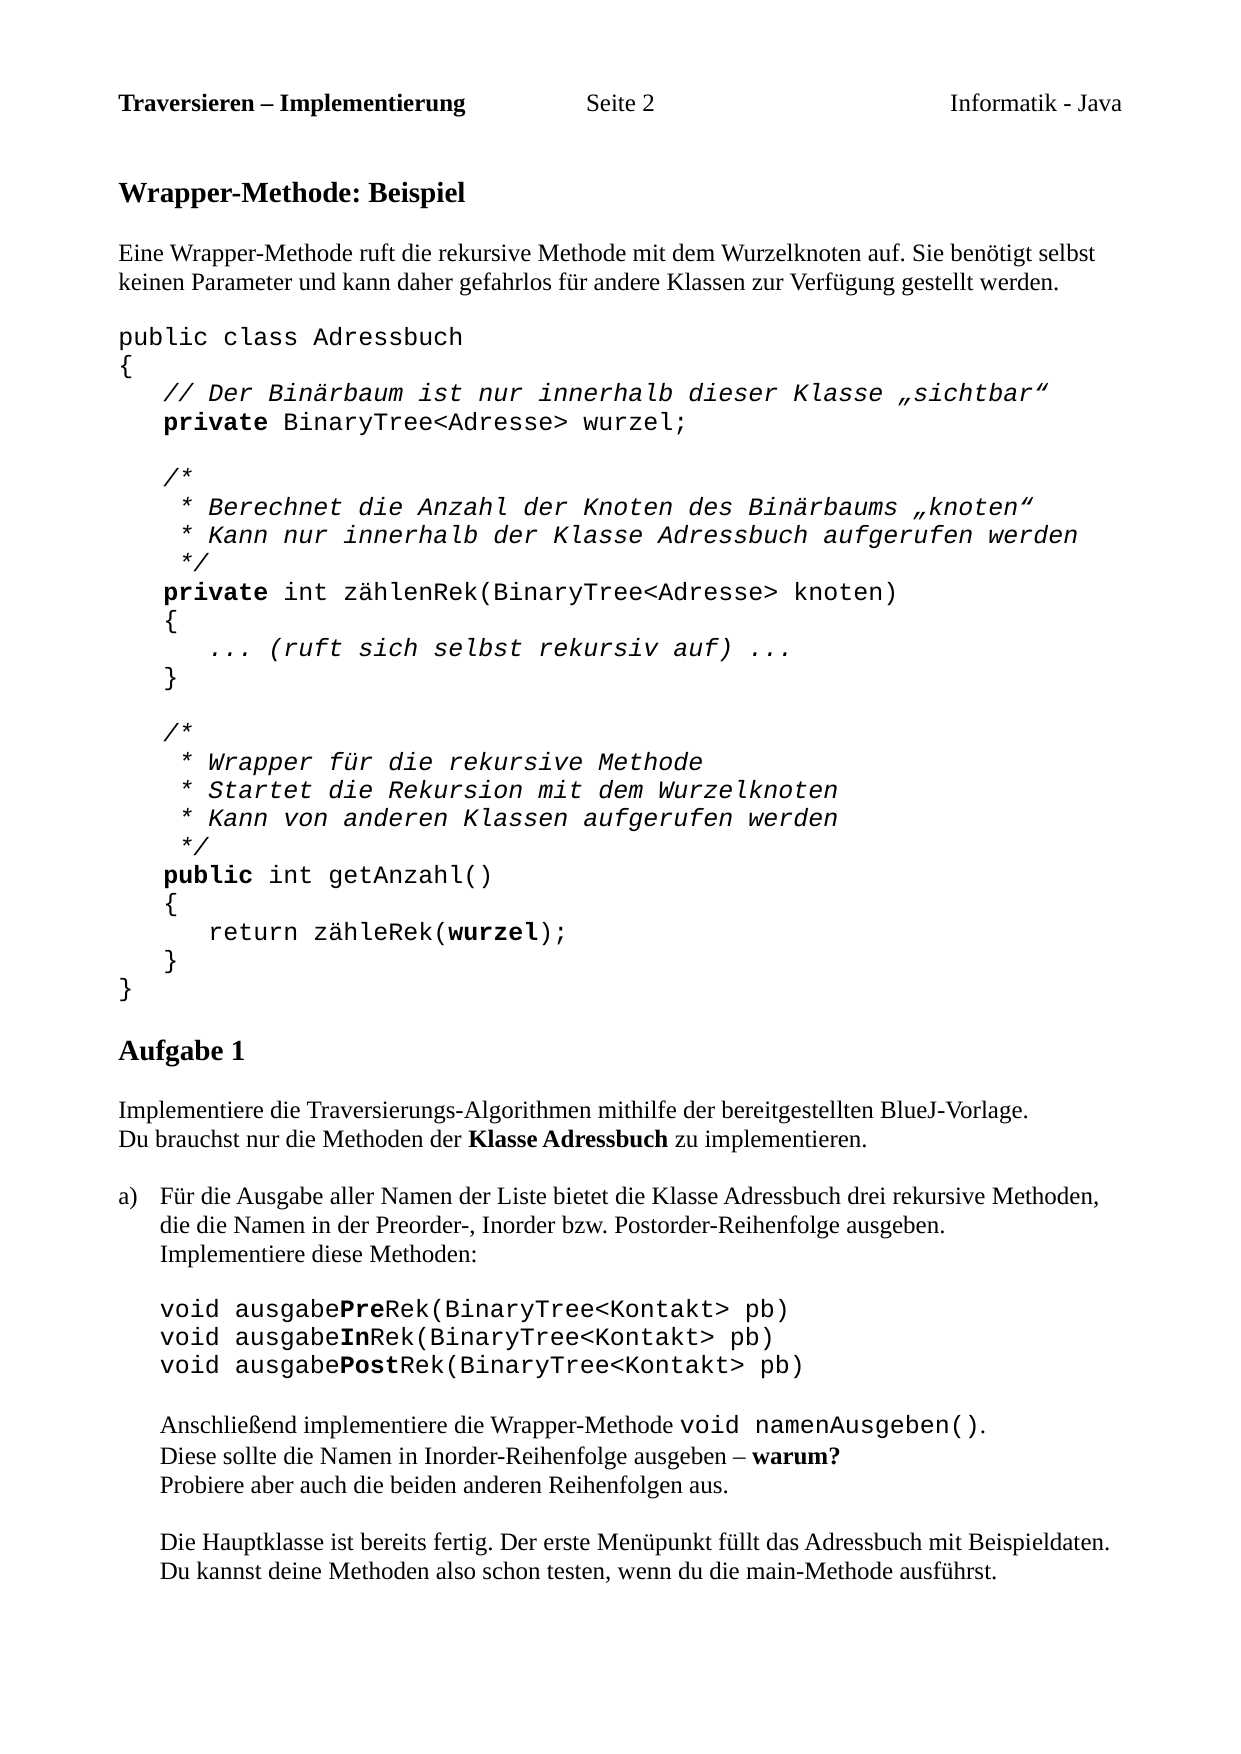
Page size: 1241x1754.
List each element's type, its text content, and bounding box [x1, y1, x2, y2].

list Für die Ausgabe aller Namen der Liste bietet die Klasse Adressbuch drei rekursive Methoden, die die Namen in der Preorder-, Inorder bzw. Postorder-Reihenfolge ausgeben. Implementiere diese Methoden: void ausgabePreRek(BinaryTree<Kontakt> pb) void ausgabeInRek(BinaryTree<Kontakt> pb) void ausgabePostRek(BinaryTree<Kontakt> pb) Anschließend implementiere die Wrapper-Methode void namenAusgeben(). Diese sollte die Namen in Inorder-Reihenfolge ausgeben – warum? Probiere aber auch die beiden anderen Reihenfolgen aus. Die Hauptklasse ist bereits fertig. Der erste Menüpunkt füllt das Adressbuch mit Beispieldaten. Du kannst deine Methoden also schon testen, wenn du die main-Methode ausführst. [118, 1181, 1122, 1585]
text } [118, 664, 1122, 692]
text public class Adressbuch [118, 324, 1122, 352]
text } [118, 976, 1122, 1004]
text { [118, 352, 1122, 381]
text // Der Binärbaum ist nur innerhalb dieser Klasse „sichtbar“ [118, 381, 1122, 409]
text * Kann von anderen Klassen aufgerufen werden [118, 806, 1122, 834]
text * Berechnet die Anzahl der Knoten des Binärbaums „knoten“ [118, 494, 1122, 522]
text { [118, 891, 1122, 919]
text */ [118, 834, 1122, 862]
text * Startet die Rekursion mit dem Wurzelknoten [118, 777, 1122, 806]
text private BinaryTree<Adresse> wurzel; [118, 409, 1122, 437]
text } [118, 947, 1122, 976]
text Eine Wrapper-Methode ruft die rekursive Methode mit dem Wurzelknoten auf. Sie benötigt selbst keinen Parameter und kann daher gefahrlos für andere Klassen zur Verfügung gestellt werden. [118, 238, 1122, 295]
text Aufgabe 1 [118, 1033, 1122, 1066]
text { [118, 607, 1122, 636]
text private int zählenRek(BinaryTree<Adresse> knoten) [118, 579, 1122, 607]
text Wrapper-Methode: Beispiel [118, 176, 1122, 209]
text */ [118, 551, 1122, 579]
text Implementiere die Traversierungs-Algorithmen mithilfe der bereitgestellten BlueJ-Vorlage. Du brauchst nur die Methoden der Klasse Adressbuch zu implementieren. [118, 1095, 1122, 1153]
text public int getAnzahl() [118, 862, 1122, 891]
text ... (ruft sich selbst rekursiv auf) ... [118, 636, 1122, 664]
text * Wrapper für die rekursive Methode [118, 749, 1122, 777]
text return zähleRek(wurzel); [118, 919, 1122, 947]
text * Kann nur innerhalb der Klasse Adressbuch aufgerufen werden [118, 522, 1122, 551]
text /* [118, 721, 1122, 749]
text /* [118, 466, 1122, 494]
